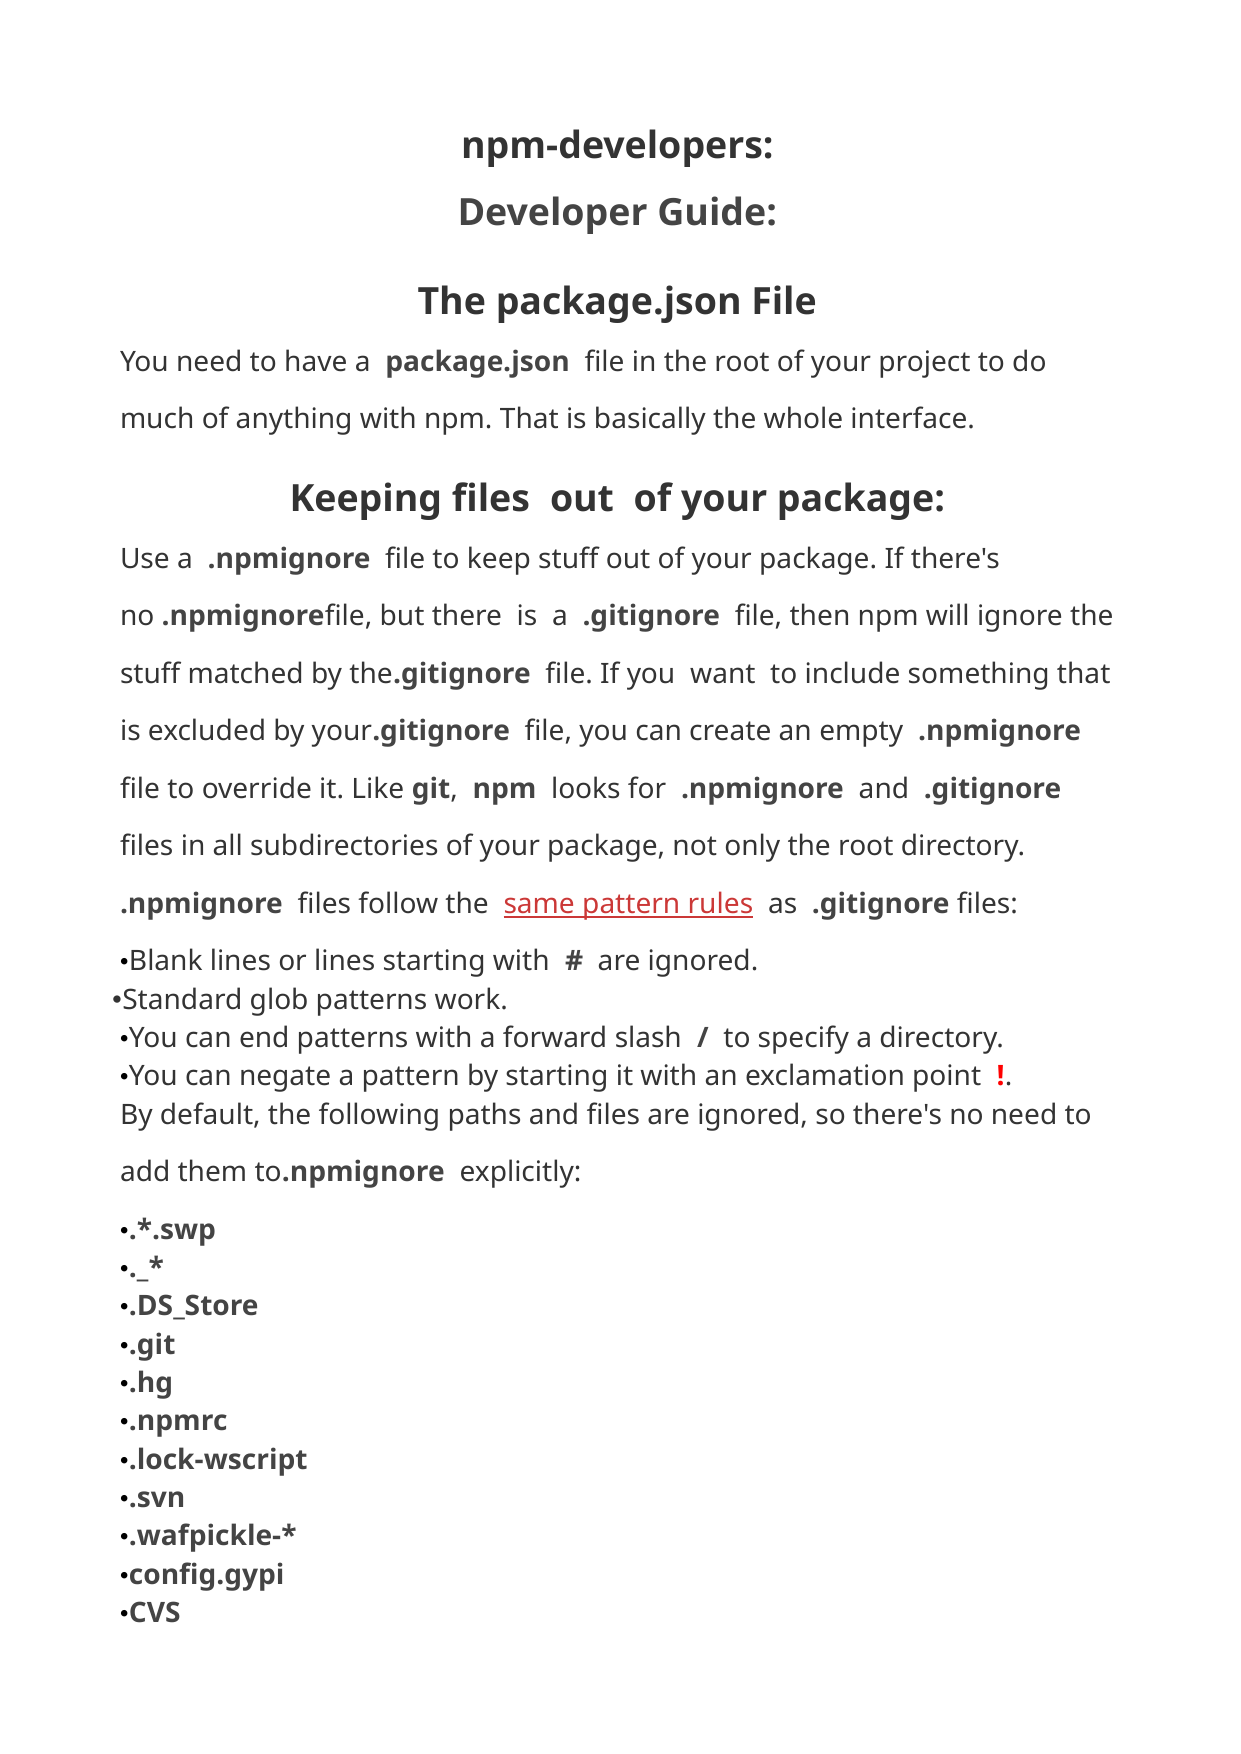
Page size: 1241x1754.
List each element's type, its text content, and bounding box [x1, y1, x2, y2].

list ._* [120, 1247, 1114, 1286]
list You can negate a pattern by starting it with an exclamation point !. [120, 1056, 1114, 1094]
list .npmrc [120, 1401, 1114, 1439]
list CVS [120, 1592, 1114, 1631]
list .DS_Store [120, 1286, 1114, 1324]
list .lock-wscript [120, 1439, 1114, 1477]
list .hg [120, 1362, 1114, 1401]
list .*.swp [120, 1209, 1114, 1247]
list .wafpickle-* [120, 1516, 1114, 1554]
subtitle npm-developers: [112, 118, 1122, 169]
subtitle The package.json File [112, 274, 1122, 325]
list Blank lines or lines starting with # are ignored. [120, 941, 1114, 979]
text .npmignore files follow the same pattern rules as .gitignore files: [120, 883, 1114, 921]
text You need to have a package.json file in the root of your project to do much of anything with npm. That is basically the whole interface. [120, 341, 1114, 437]
list Standard glob patterns work. [112, 979, 1122, 1017]
list config.gypi [120, 1554, 1114, 1592]
subtitle Keeping files out of your package: [112, 471, 1122, 522]
subtitle Developer Guide: [112, 185, 1122, 236]
list .svn [120, 1477, 1114, 1516]
list You can end patterns with a forward slash / to specify a directory. [120, 1017, 1114, 1056]
text Use a .npmignore file to keep stuff out of your package. If there's no .npmignorefile, but there is a .gitignore file, then npm will ignore the stuff matched by the.gitignore file. If you want to include something that is excluded by your.gitignore file, you can create an empty .npmignore file to override it. Like git, npm looks for .npmignore and .gitignore files in all subdirectories of your package, not only the root directory. [120, 538, 1114, 864]
list .git [120, 1324, 1114, 1362]
text By default, the following paths and files are ignored, so there's no need to add them to.npmignore explicitly: [120, 1094, 1114, 1190]
